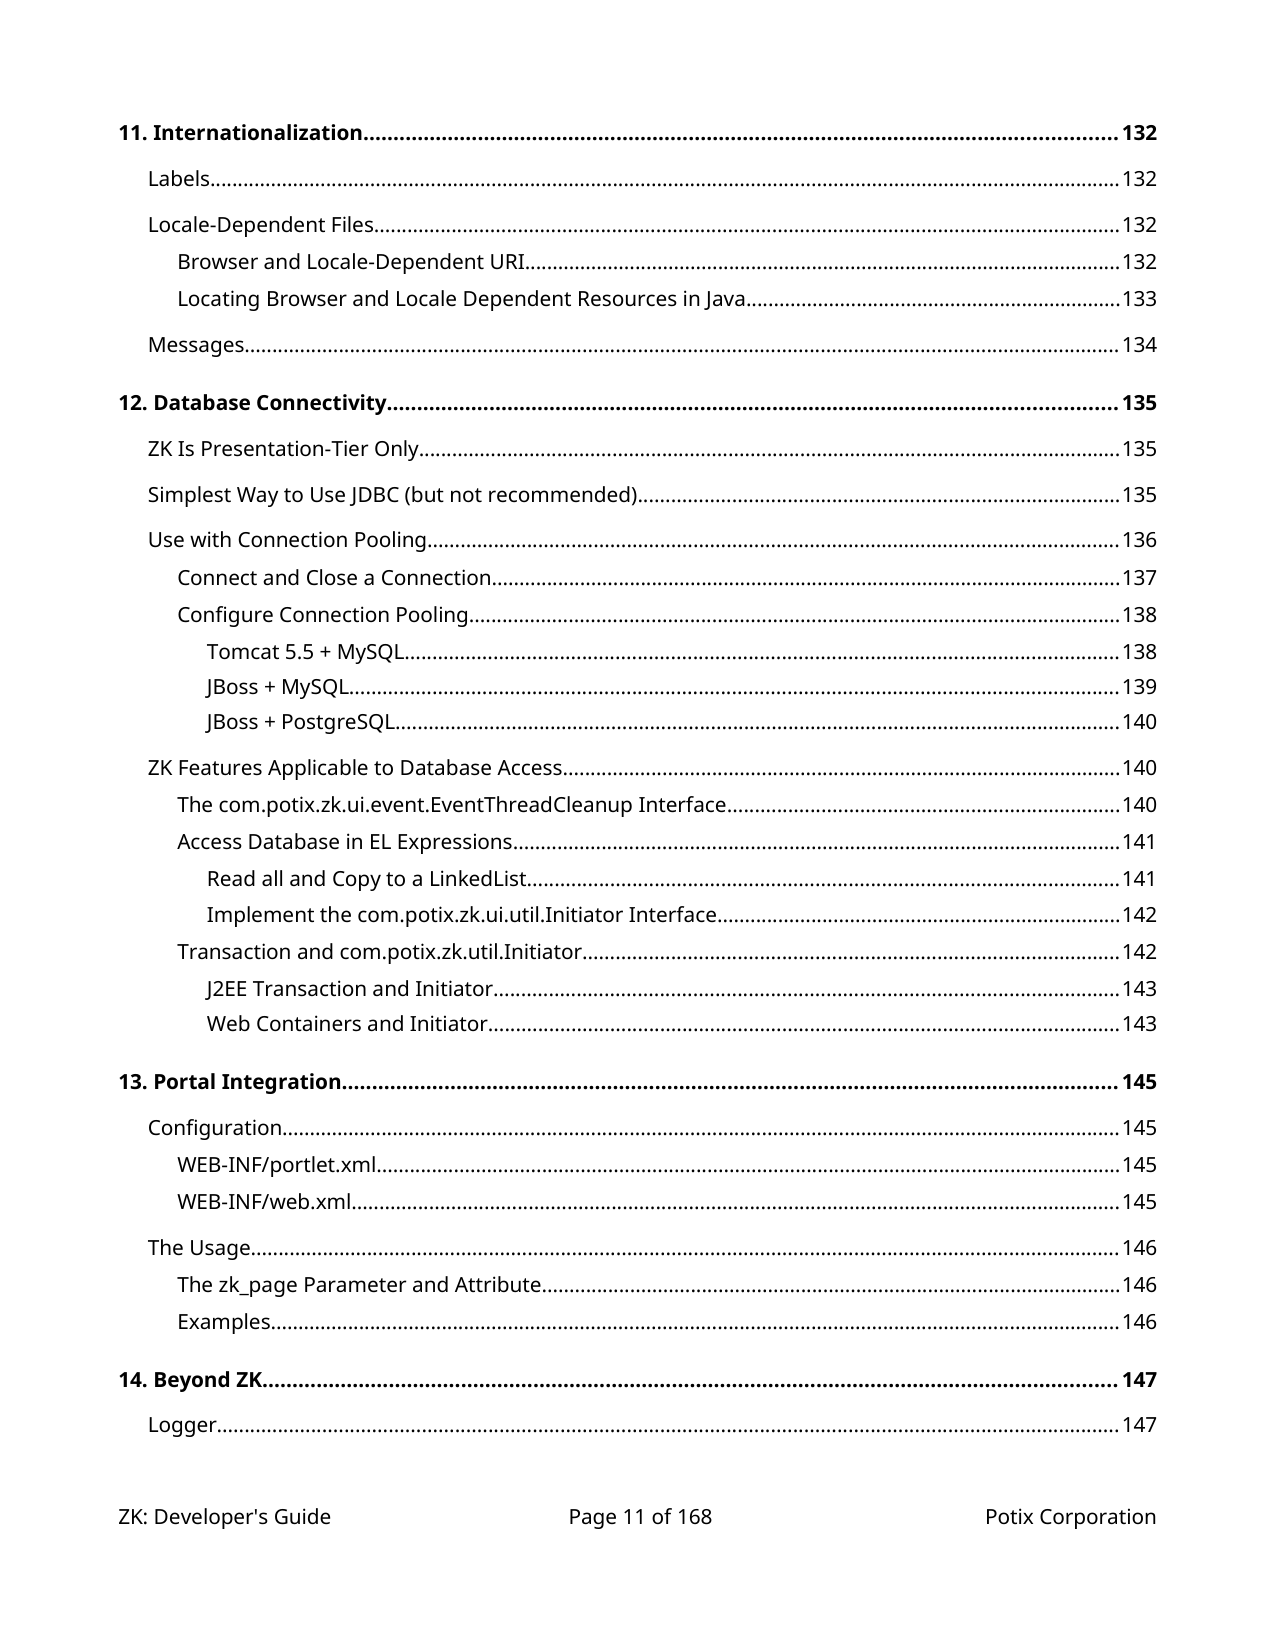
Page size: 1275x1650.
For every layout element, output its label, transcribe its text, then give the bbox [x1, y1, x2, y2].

text Access Database in EL Expressions 141 [177, 827, 1157, 856]
text Logger 147 [148, 1411, 1157, 1439]
text ZK Is Presentation-Tier Only 135 [148, 434, 1157, 462]
text Messages 134 [148, 330, 1157, 358]
text Read all and Copy to a LinkedList 141 [207, 864, 1157, 893]
text ZK Features Applicable to Database Access 140 [148, 753, 1157, 781]
text The Usage 146 [148, 1233, 1157, 1261]
text JBoss + MySQL 139 [207, 672, 1157, 700]
text Configure Connection Pooling 138 [177, 600, 1157, 628]
text The zk_page Parameter and Attribute 146 [177, 1270, 1157, 1298]
text Web Containers and Initiator 143 [207, 1009, 1157, 1037]
text Configuration 145 [148, 1113, 1157, 1141]
text WEB-INF/web.xml 145 [177, 1187, 1157, 1215]
text Use with Connection Pooling 136 [148, 526, 1157, 554]
text 11. Internationalization 132 [118, 118, 1157, 146]
text Transaction and com.potix.zk.util.Initiator 142 [177, 937, 1157, 965]
text WEB-INF/portlet.xml 145 [177, 1150, 1157, 1178]
text J2EE Transaction and Initiator 143 [207, 974, 1157, 1002]
text 12. Database Connectivity 135 [118, 388, 1157, 416]
text Locale-Dependent Files 132 [148, 210, 1157, 238]
text Examples 146 [177, 1307, 1157, 1335]
text The com.potix.zk.ui.event.EventThreadCleanup Interface 140 [177, 790, 1157, 818]
text 14. Beyond ZK 147 [118, 1365, 1157, 1393]
text 13. Portal Integration 145 [118, 1067, 1157, 1095]
text JBoss + PostgreSQL 140 [207, 707, 1157, 736]
text Implement the com.potix.zk.ui.util.Initiator Interface 142 [207, 900, 1157, 928]
text Connect and Close a Connection 137 [177, 563, 1157, 591]
text Tomcat 5.5 + MySQL 138 [207, 637, 1157, 665]
text Simplest Way to Use JDBC (but not recommended) 135 [148, 480, 1157, 508]
text Locating Browser and Locale Dependent Resources in Java 133 [177, 284, 1157, 312]
text Browser and Locale-Dependent URI 132 [177, 247, 1157, 275]
text Labels 132 [148, 164, 1157, 192]
